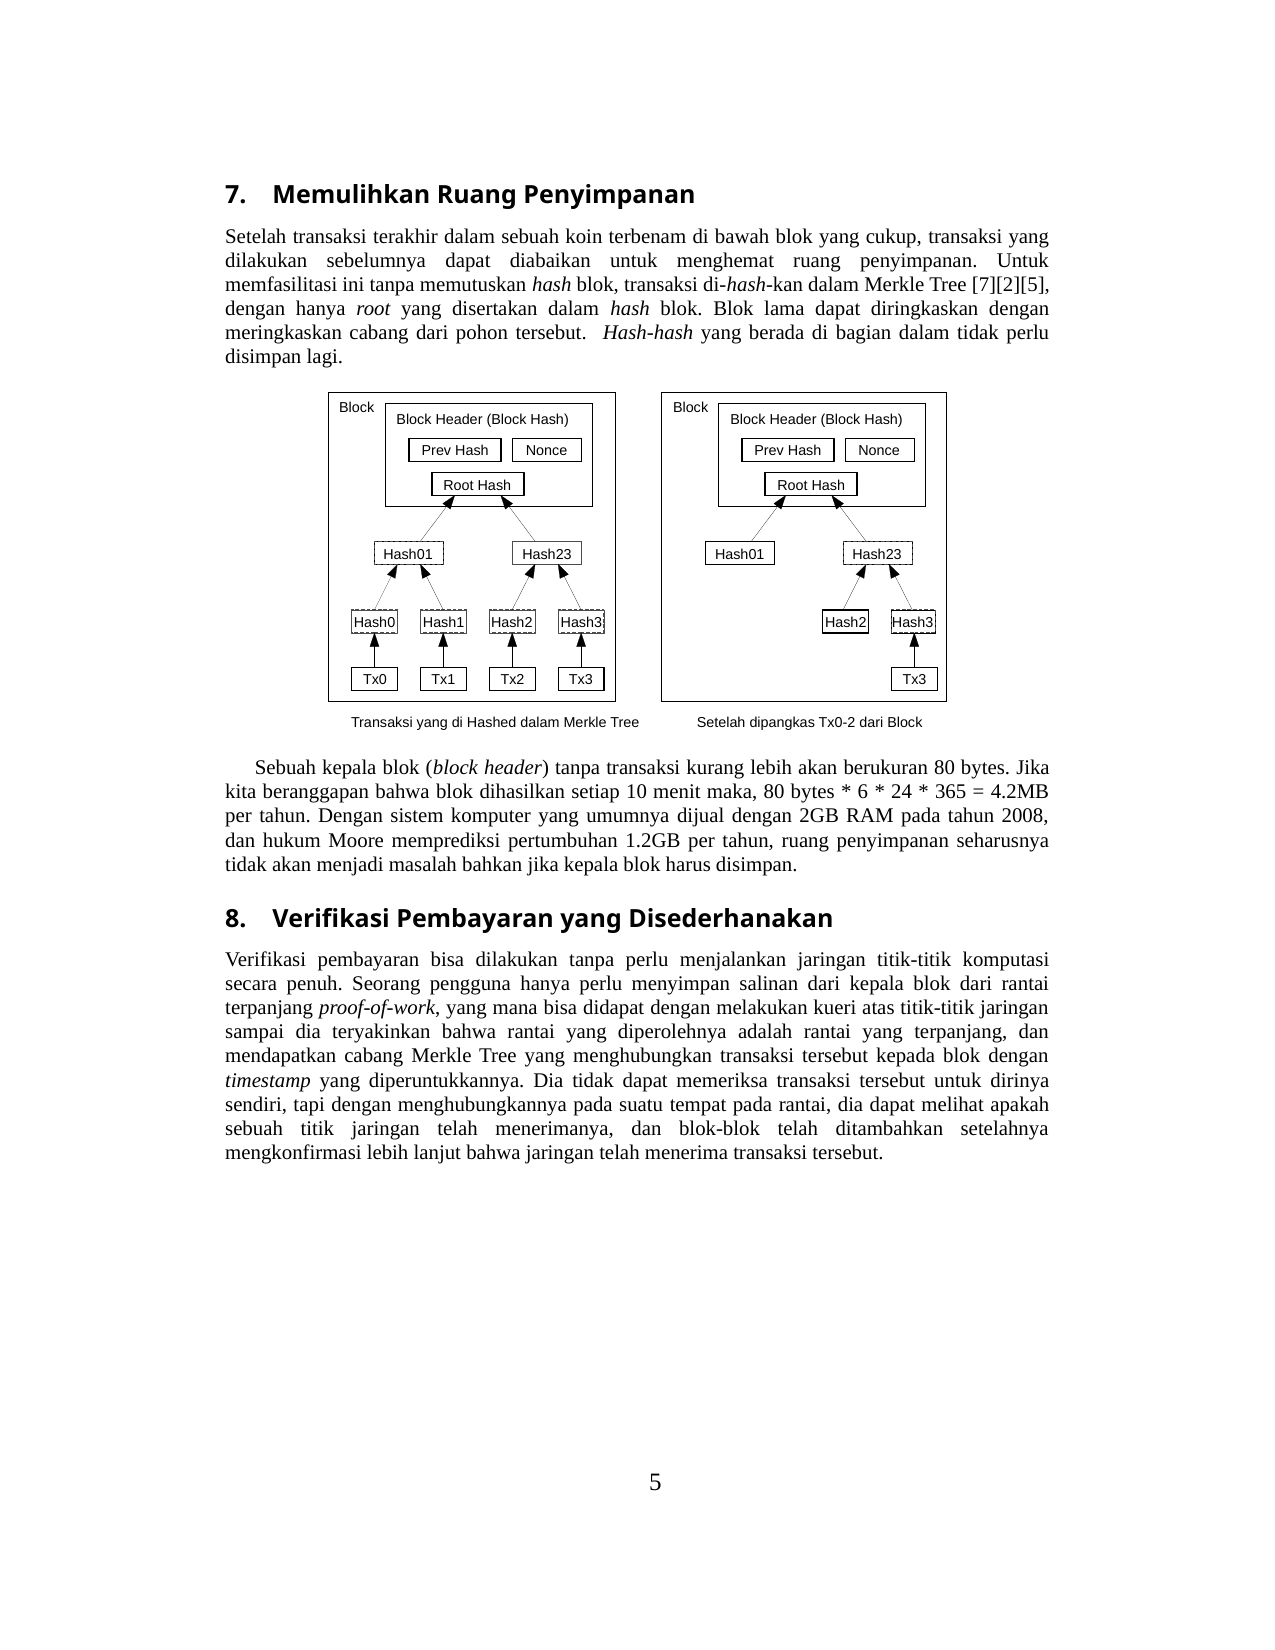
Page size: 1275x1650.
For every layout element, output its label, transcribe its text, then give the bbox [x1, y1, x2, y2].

subtitle 8. Verifikasi Pembayaran yang Disederhanakan [225, 901, 1050, 935]
text Sebuah kepala blok (block header) tanpa transaksi kurang lebih akan berukuran 80 bytes. Jika kita beranggapan bahwa blok dihasilkan setiap 10 menit maka, 80 bytes * 6 * 24 * 365 = 4.2MB per tahun. Dengan sistem komputer yang umumnya dijual dengan 2GB RAM pada tahun 2008, dan hukum Moore memprediksi pertumbuhan 1.2GB per tahun, ruang penyimpanan seharusnya tidak akan menjadi masalah bahkan jika kepala blok harus disimpan. [225, 755, 1050, 876]
subtitle 7. Memulihkan Ruang Penyimpanan [225, 177, 1050, 211]
text Verifikasi pembayaran bisa dilakukan tanpa perlu menjalankan jaringan titik-titik komputasi secara penuh. Seorang pengguna hanya perlu menyimpan salinan dari kepala blok dari rantai terpanjang proof-of-work, yang mana bisa didapat dengan melakukan kueri atas titik-titik jaringan sampai dia teryakinkan bahwa rantai yang diperolehnya adalah rantai yang terpanjang, dan mendapatkan cabang Merkle Tree yang menghubungkan transaksi tersebut kepada blok dengan timestamp yang diperuntukkannya. Dia tidak dapat memeriksa transaksi tersebut untuk dirinya sendiri, tapi dengan menghubungkannya pada suatu tempat pada rantai, dia dapat melihat apakah sebuah titik jaringan telah menerimanya, dan blok-blok telah ditambahkan setelahnya mengkonfirmasi lebih lanjut bahwa jaringan telah menerima transaksi tersebut. [225, 947, 1050, 1164]
text Setelah transaksi terakhir dalam sebuah koin terbenam di bawah blok yang cukup, transaksi yang dilakukan sebelumnya dapat diabaikan untuk menghemat ruang penyimpanan. Untuk memfasilitasi ini tanpa memutuskan hash blok, transaksi di-hash-kan dalam Merkle Tree [7][2][5], dengan hanya root yang disertakan dalam hash blok. Blok lama dapat diringkaskan dengan meringkaskan cabang dari pohon tersebut. Hash-hash yang berada di bagian dalam tidak perlu disimpan lagi. [225, 224, 1050, 368]
